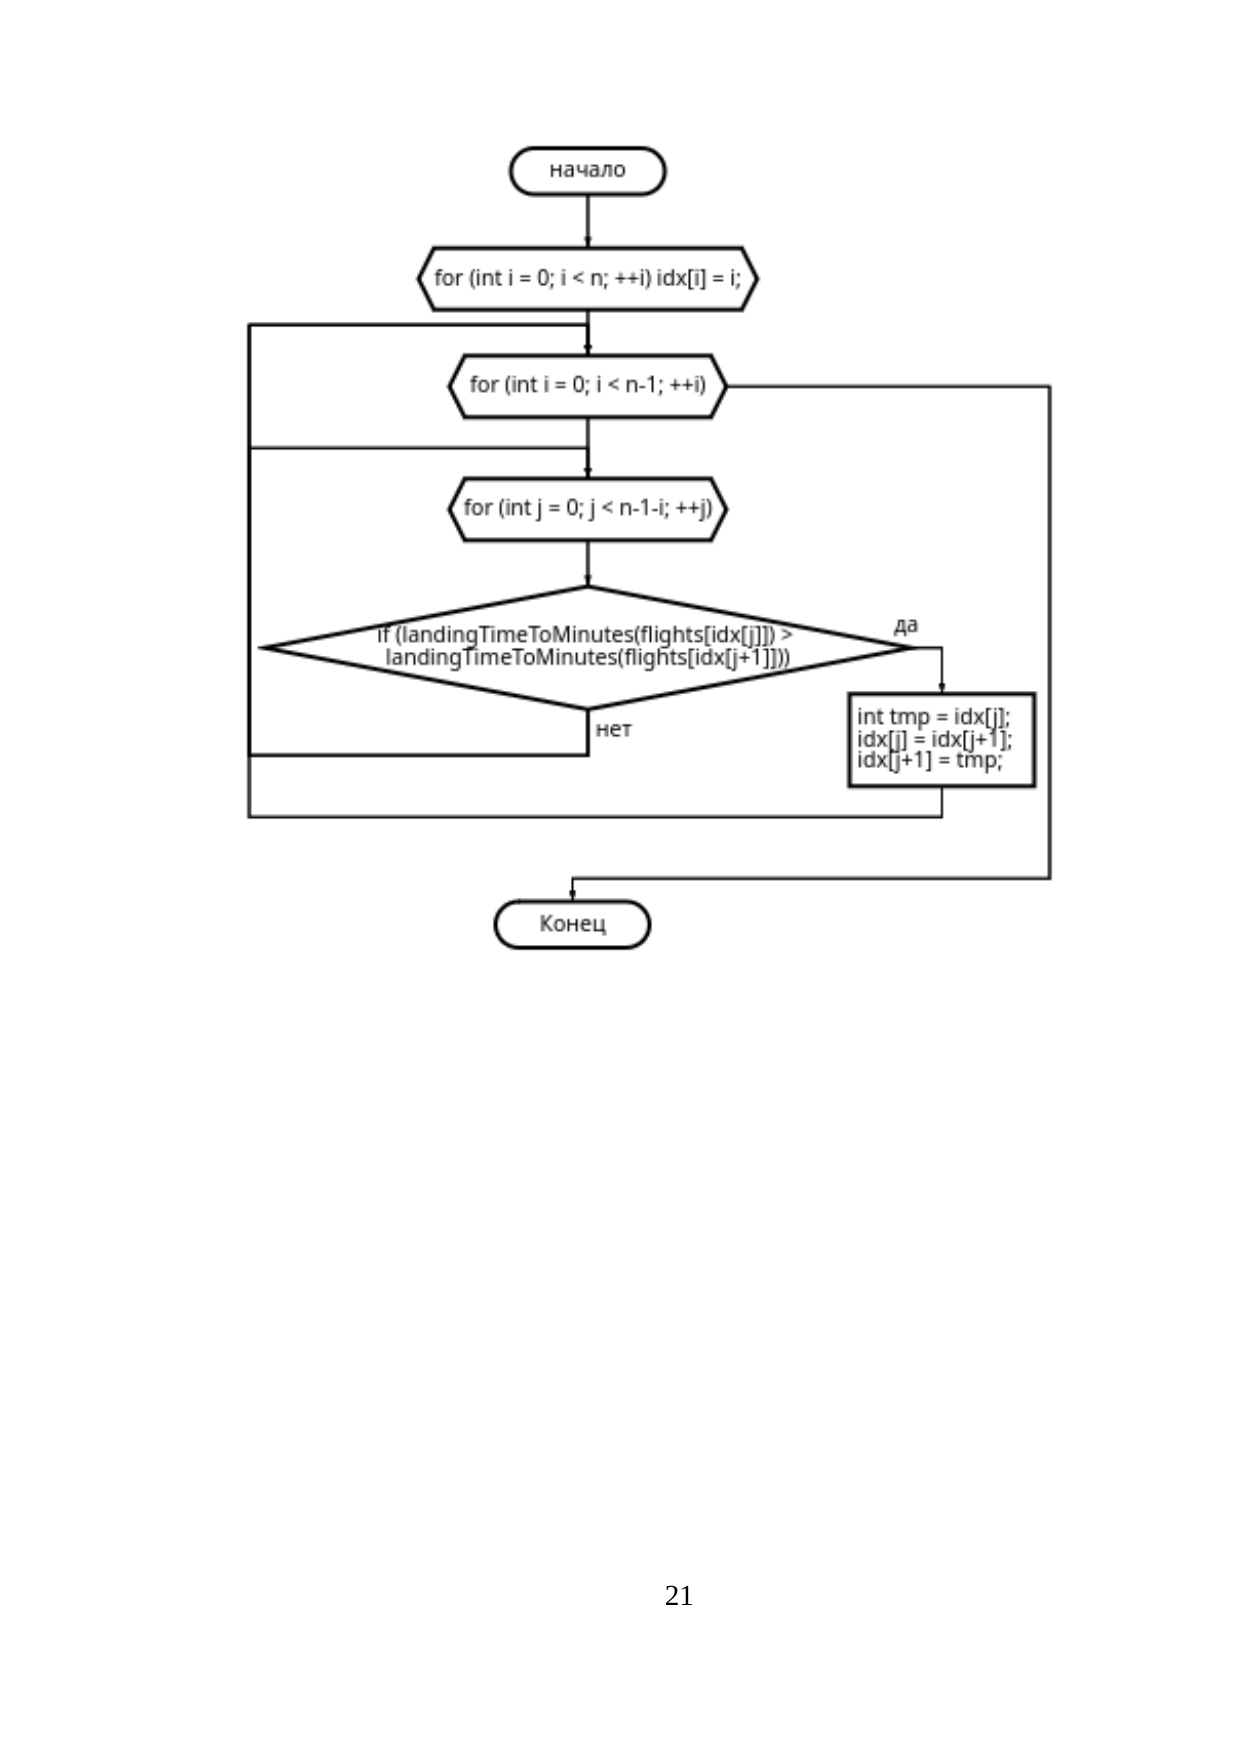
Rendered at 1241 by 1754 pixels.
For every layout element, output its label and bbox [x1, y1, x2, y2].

picture [219, 118, 1080, 979]
